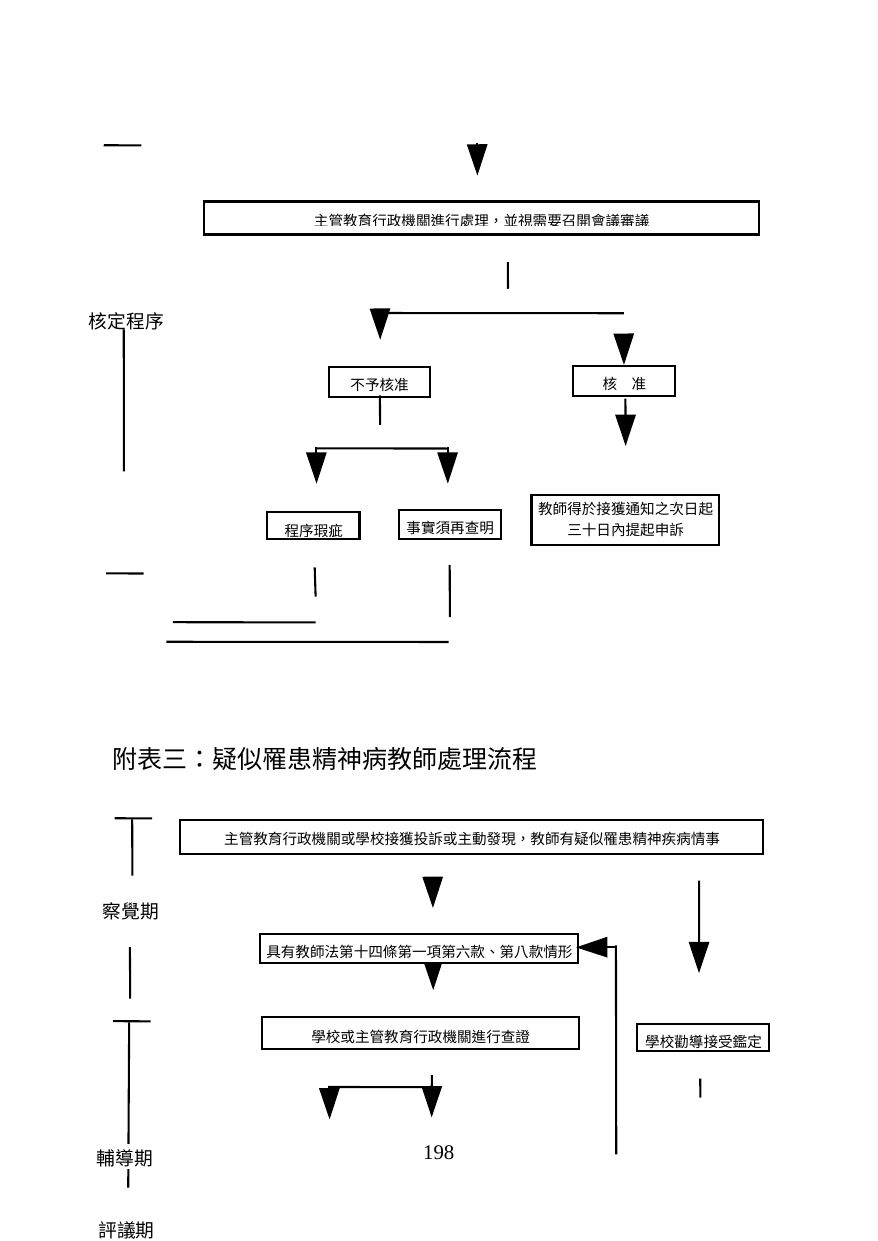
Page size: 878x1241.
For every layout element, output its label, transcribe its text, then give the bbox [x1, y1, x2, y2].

text 核 准 [577, 373, 671, 393]
text 察覺期 [102, 896, 159, 921]
text 核定程序 [88, 306, 164, 331]
text 學校或主管教育行政機關進行查證 [266, 1026, 575, 1046]
text 評議期 [97, 1215, 155, 1240]
text 具有教師法第十四條第一項第六款、第八款情形 [264, 941, 574, 960]
text 不予核准 [332, 374, 426, 394]
text 事實須再查明 [402, 517, 497, 536]
text 主管教育行政機關進行處理，並視需要召開會議審議 [219, 210, 743, 226]
text 程序瑕疵 [271, 519, 356, 536]
text 學校勸導接受鑑定 [641, 1030, 765, 1049]
text 教師得於接獲通知之次日起三十日內提起申訴 [535, 498, 715, 540]
text 附表三：疑似罹患精神病教師處理流程 [112, 739, 765, 776]
text 輔導期 [96, 1144, 153, 1169]
text 主管教育行政機關或學校接獲投訴或主動發現，教師有疑似罹患精神疾病情事 [184, 827, 759, 848]
